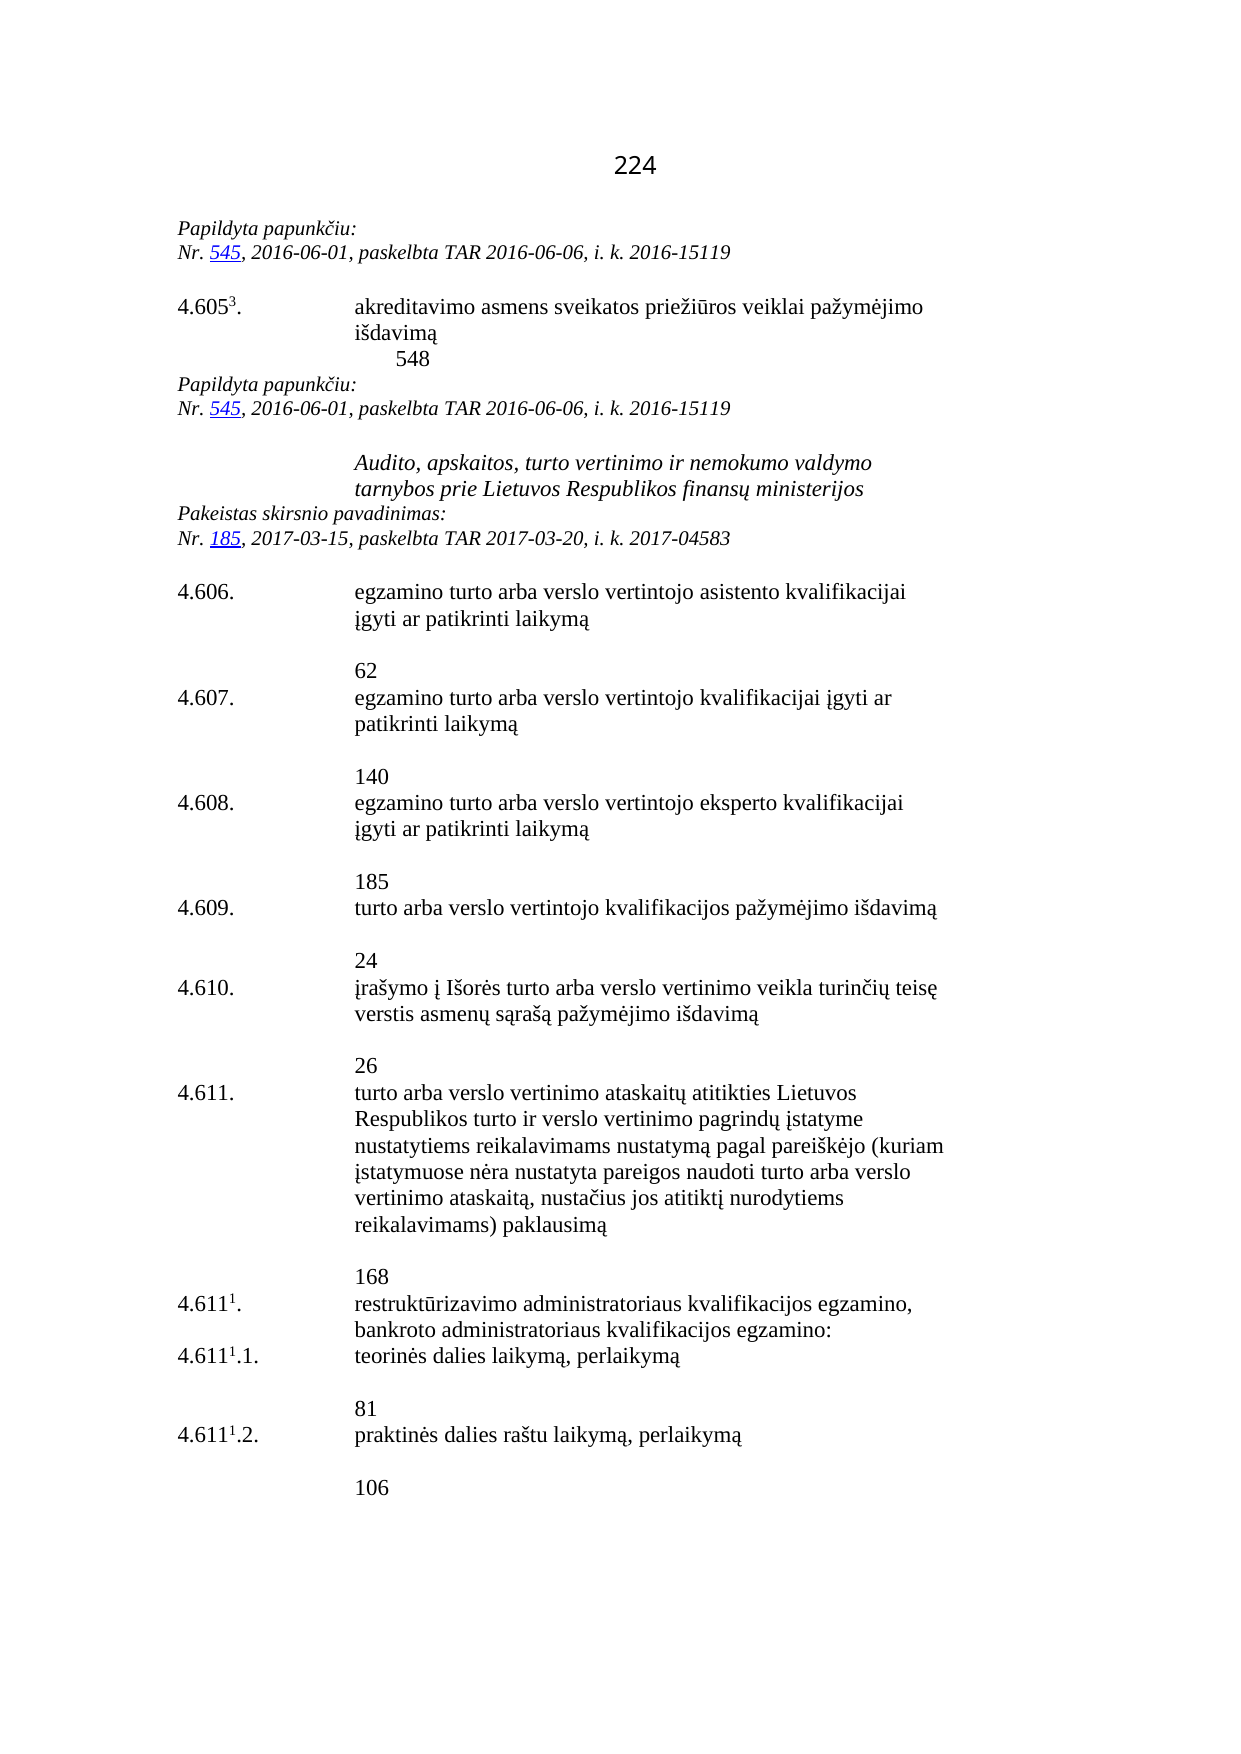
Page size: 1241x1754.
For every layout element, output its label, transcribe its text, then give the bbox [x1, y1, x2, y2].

text Papildyta papunkčiu: [177, 372, 1093, 396]
text 4.6111.2. praktinės dalies raštu laikymą, perlaikymą 106 [177, 1422, 945, 1501]
text verstis asmenų sąrašą pažymėjimo išdavimą 26 [354, 1000, 945, 1079]
text Respublikos turto ir verslo vertinimo pagrindų įstatyme [354, 1105, 945, 1132]
text 4.608. egzamino turto arba verslo vertintojo eksperto kvalifikacijai įgyti ar patikrinti laikymą 185 [177, 789, 945, 894]
text patikrinti laikymą 140 [354, 710, 945, 789]
text Papildyta papunkčiu: [177, 216, 1093, 240]
text 4.606. egzamino turto arba verslo vertintojo asistento kvalifikacijai įgyti ar patikrinti laikymą 62 [177, 578, 945, 684]
text 4.6111.1. teorinės dalies laikymą, perlaikymą 81 [177, 1342, 945, 1422]
text 4.607. egzamino turto arba verslo vertintojo kvalifikacijai įgyti ar [177, 684, 945, 710]
text 4.609. turto arba verslo vertintojo kvalifikacijos pažymėjimo išdavimą 24 [177, 894, 945, 973]
text reikalavimams) paklausimą 168 [354, 1211, 945, 1290]
text vertinimo ataskaitą, nustačius jos atitiktį nurodytiems [354, 1184, 945, 1211]
text 4.611. turto arba verslo vertinimo ataskaitų atitikties Lietuvos [177, 1079, 945, 1105]
text 4.6111. restruktūrizavimo administratoriaus kvalifikacijos egzamino, [177, 1290, 945, 1316]
text 4.610. įrašymo į Išorės turto arba verslo vertinimo veikla turinčių teisę [177, 973, 945, 1000]
text bankroto administratoriaus kvalifikacijos egzamino: [354, 1316, 945, 1342]
text nustatytiems reikalavimams nustatymą pagal pareiškėjo (kuriam [354, 1132, 945, 1158]
text 4.6053. akreditavimo asmens sveikatos priežiūros veiklai pažymėjimo išdavimą 548 [177, 293, 945, 372]
text Nr. 545, 2016-06-01, paskelbta TAR 2016-06-06, i. k. 2016-15119 [177, 240, 1093, 264]
text Pakeistas skirsnio pavadinimas: [177, 501, 1093, 525]
text įstatymuose nėra nustatyta pareigos naudoti turto arba verslo [354, 1158, 945, 1184]
text Audito, apskaitos, turto vertinimo ir nemokumo valdymo tarnybos prie Lietuvos Respublikos finansų ministerijos [354, 449, 945, 501]
text Nr. 545, 2016-06-01, paskelbta TAR 2016-06-06, i. k. 2016-15119 [177, 396, 1093, 420]
text Nr. 185, 2017-03-15, paskelbta TAR 2017-03-20, i. k. 2017-04583 [177, 525, 1093, 549]
